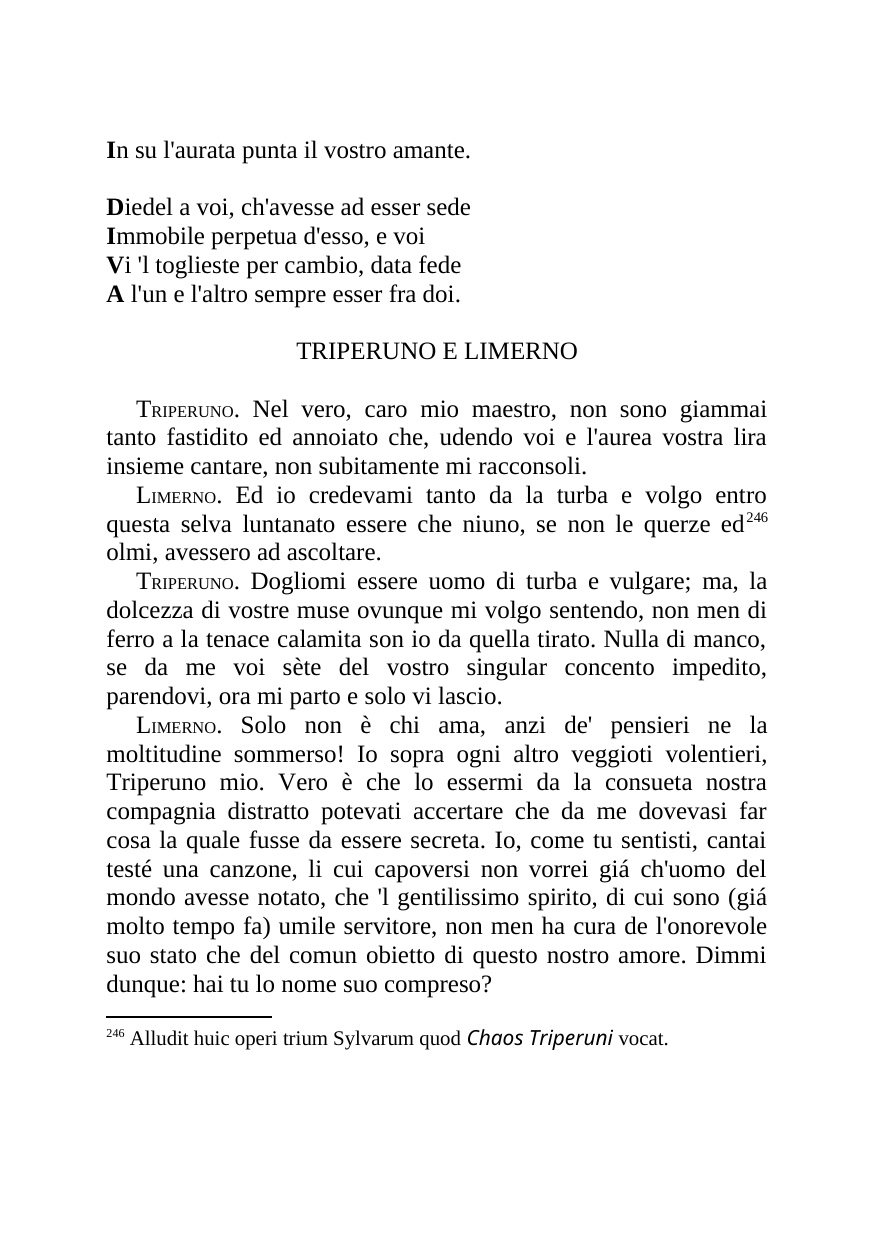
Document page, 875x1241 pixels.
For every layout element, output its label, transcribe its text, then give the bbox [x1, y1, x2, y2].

text Diedel a voi, ch'avesse ad esser sede [106, 192, 768, 221]
text Triperuno. Dogliomi essere uomo di turba e vulgare; ma, la dolcezza di vostre muse ovunque mi volgo sentendo, non men di ferro a la tenace calamita son io da quella tirato. Nulla di manco, se da me voi sète del vostro singular concento impedito, parendovi, ora mi parto e solo vi lascio. [106, 566, 768, 710]
text TRIPERUNO E LIMERNO [106, 336, 768, 365]
text Limerno. Solo non è chi ama, anzi de' pensieri ne la moltitudine sommerso! Io sopra ogni altro veggioti volentieri, Triperuno mio. Vero è che lo essermi da la consueta nostra compagnia distratto potevati accertare che da me dovevasi far cosa la quale fusse da essere secreta. Io, come tu sentisti, cantai testé una canzone, li cui capoversi non vorrei giá ch'uomo del mondo avesse notato, che 'l gentilissimo spirito, di cui sono (giá molto tempo fa) umile servitore, non men ha cura de l'onorevole suo stato che del comun obietto di questo nostro amore. Dimmi dunque: hai tu lo nome suo compreso? [106, 710, 768, 997]
text Alludit huic operi trium Sylvarum quod Chaos Triperuni vocat. [106, 1023, 768, 1052]
text In su l'aurata punta il vostro amante. [106, 135, 768, 164]
text Triperuno. Nel vero, caro mio maestro, non sono giammai tanto fastidito ed annoiato che, udendo voi e l'aurea vostra lira insieme cantare, non subitamente mi racconsoli. [106, 394, 768, 480]
text Immobile perpetua d'esso, e voi [106, 221, 768, 250]
text Vi 'l toglieste per cambio, data fede [106, 250, 768, 279]
text Limerno. Ed io credevami tanto da la turba e volgo entro questa selva luntanato essere che niuno, se non le querze ed olmi, avessero ad ascoltare. [106, 480, 768, 566]
text A l'un e l'altro sempre esser fra doi. [106, 279, 768, 307]
